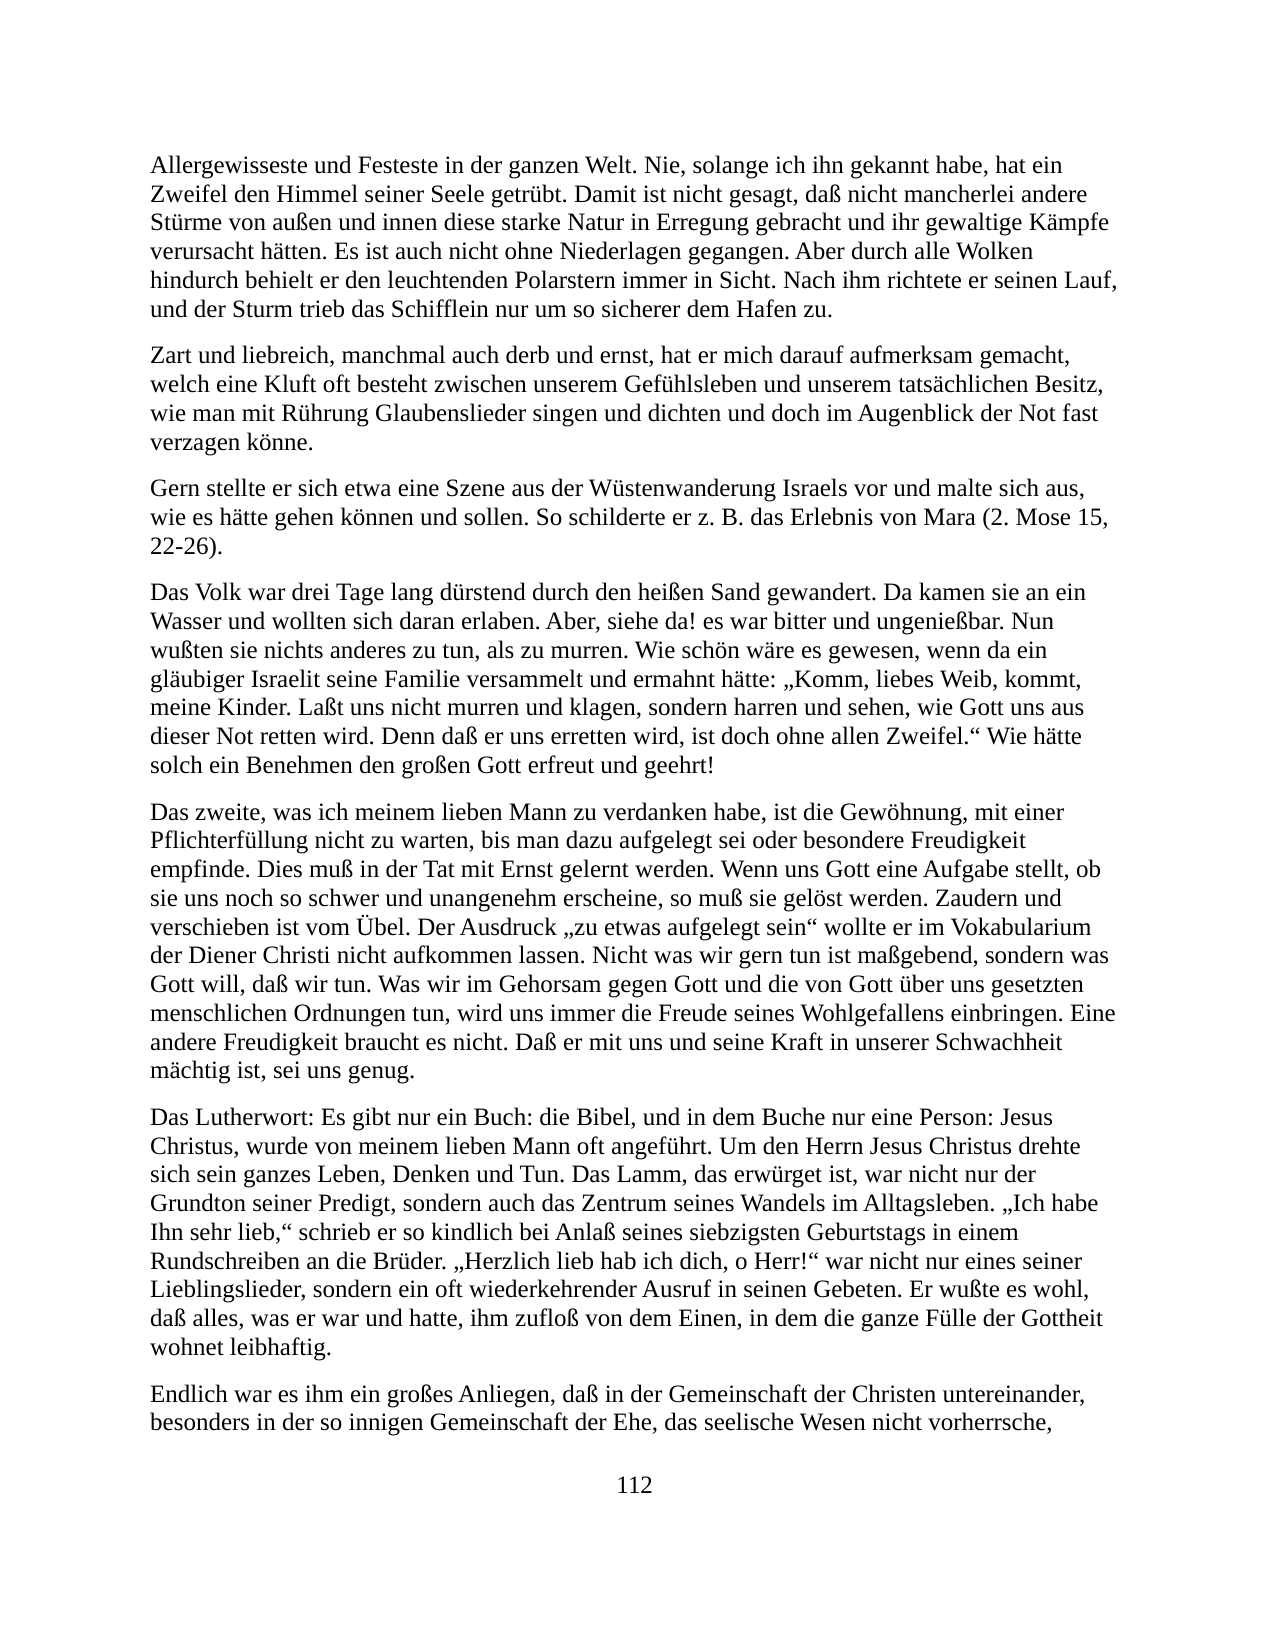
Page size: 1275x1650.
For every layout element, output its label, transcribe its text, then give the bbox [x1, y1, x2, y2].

text Das Volk war drei Tage lang dürstend durch den heißen Sand gewandert. Da kamen sie an ein Wasser und wollten sich daran erlaben. Aber, siehe da! es war bitter und ungenießbar. Nun wußten sie nichts anderes zu tun, als zu murren. Wie schön wäre es gewesen, wenn da ein gläubiger Israelit seine Familie versammelt und ermahnt hätte: „Komm, liebes Weib, kommt, meine Kinder. Laßt uns nicht murren und klagen, sondern harren und sehen, wie Gott uns aus dieser Not retten wird. Denn daß er uns erretten wird, ist doch ohne allen Zweifel.“ Wie hätte solch ein Benehmen den großen Gott erfreut und geehrt! [150, 577, 1125, 779]
text Das Lutherwort: Es gibt nur ein Buch: die Bibel, und in dem Buche nur eine Person: Jesus Christus, wurde von meinem lieben Mann oft angeführt. Um den Herrn Jesus Christus drehte sich sein ganzes Leben, Denken und Tun. Das Lamm, das erwürget ist, war nicht nur der Grundton seiner Predigt, sondern auch das Zentrum seines Wandels im Alltagsleben. „Ich habe Ihn sehr lieb,“ schrieb er so kindlich bei Anlaß seines siebzigsten Geburtstags in einem Rundschreiben an die Brüder. „Herzlich lieb hab ich dich, o Herr!“ war nicht nur eines seiner Lieblingslieder, sondern ein oft wiederkehrender Ausruf in seinen Gebeten. Er wußte es wohl, daß alles, was er war und hatte, ihm zufloß von dem Einen, in dem die ganze Fülle der Gottheit wohnet leibhaftig. [150, 1102, 1125, 1361]
text Gern stellte er sich etwa eine Szene aus der Wüstenwanderung Israels vor und malte sich aus, wie es hätte gehen können und sollen. So schilderte er z. B. das Erlebnis von Mara (2. Mose 15, 22-26). [150, 473, 1125, 559]
text Endlich war es ihm ein großes Anliegen, daß in der Gemeinschaft der Christen untereinander, besonders in der so innigen Gemeinschaft der Ehe, das seelische Wesen nicht vorherrsche, [150, 1379, 1125, 1436]
text Das zweite, was ich meinem lieben Mann zu verdanken habe, ist die Gewöhnung, mit einer Pflichterfüllung nicht zu warten, bis man dazu aufgelegt sei oder besondere Freudigkeit empfinde. Dies muß in der Tat mit Ernst gelernt werden. Wenn uns Gott eine Aufgabe stellt, ob sie uns noch so schwer und unangenehm erscheine, so muß sie gelöst werden. Zaudern und verschieben ist vom Übel. Der Ausdruck „zu etwas aufgelegt sein“ wollte er im Vokabularium der Diener Christi nicht aufkommen lassen. Nicht was wir gern tun ist maßgebend, sondern was Gott will, daß wir tun. Was wir im Gehorsam gegen Gott und die von Gott über uns gesetzten menschlichen Ordnungen tun, wird uns immer die Freude seines Wohlgefallens einbringen. Eine andere Freudigkeit braucht es nicht. Daß er mit uns und seine Kraft in unserer Schwachheit mächtig ist, sei uns genug. [150, 797, 1125, 1084]
text Allergewisseste und Festeste in der ganzen Welt. Nie, solange ich ihn gekannt habe, hat ein Zweifel den Himmel seiner Seele getrübt. Damit ist nicht gesagt, daß nicht mancherlei andere Stürme von außen und innen diese starke Natur in Erregung gebracht und ihr gewaltige Kämpfe verursacht hätten. Es ist auch nicht ohne Niederlagen gegangen. Aber durch alle Wolken hindurch behielt er den leuchtenden Polarstern immer in Sicht. Nach ihm richtete er seinen Lauf, und der Sturm trieb das Schifflein nur um so sicherer dem Hafen zu. [150, 150, 1125, 322]
text Zart und liebreich, manchmal auch derb und ernst, hat er mich darauf aufmerksam gemacht, welch eine Kluft oft besteht zwischen unserem Gefühlsleben und unserem tatsächlichen Besitz, wie man mit Rührung Glaubenslieder singen und dichten und doch im Augenblick der Not fast verzagen könne. [150, 340, 1125, 455]
